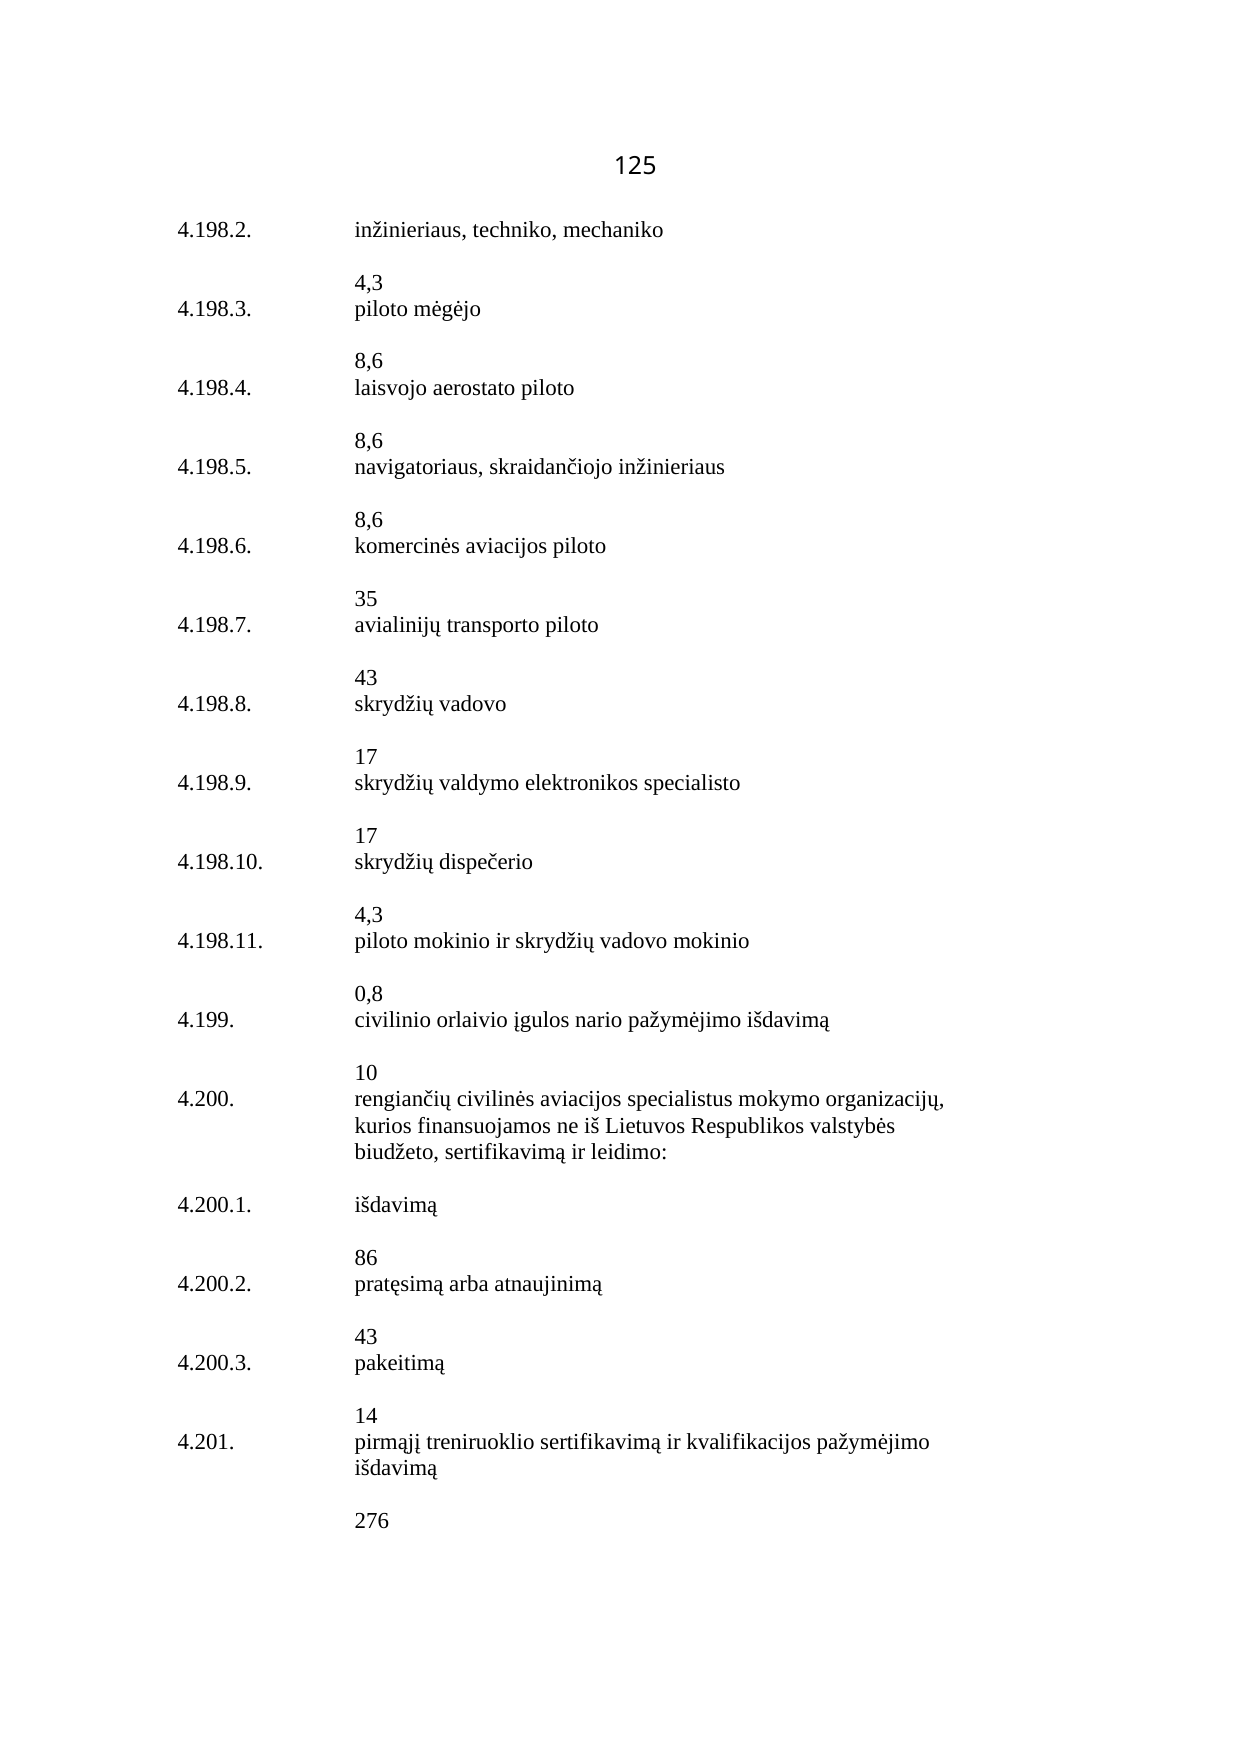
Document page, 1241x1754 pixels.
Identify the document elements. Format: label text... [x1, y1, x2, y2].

text 4.200.2. pratęsimą arba atnaujinimą 43 [177, 1270, 945, 1349]
text 4.198.8. skrydžių vadovo 17 [177, 690, 945, 769]
text 4.200.1. išdavimą 86 [177, 1191, 945, 1270]
text 4.200. rengiančių civilinės aviacijos specialistus mokymo organizacijų, [177, 1086, 945, 1112]
text 4.198.6. komercinės aviacijos piloto 35 [177, 532, 945, 611]
text 4.198.11. piloto mokinio ir skrydžių vadovo mokinio 0,8 [177, 927, 945, 1006]
text 4.199. civilinio orlaivio įgulos nario pažymėjimo išdavimą 10 [177, 1006, 945, 1086]
text 4.198.3. piloto mėgėjo 8,6 [177, 295, 945, 374]
text 4.200.3. pakeitimą 14 [177, 1349, 945, 1428]
text 4.198.9. skrydžių valdymo elektronikos specialisto 17 [177, 769, 945, 848]
text 4.198.7. avialinijų transporto piloto 43 [177, 611, 945, 690]
text kurios finansuojamos ne iš Lietuvos Respublikos valstybės [354, 1112, 945, 1138]
text biudžeto, sertifikavimą ir leidimo: [354, 1138, 945, 1191]
text išdavimą 276 [354, 1454, 945, 1533]
text 4.198.5. navigatoriaus, skraidančiojo inžinieriaus 8,6 [177, 453, 945, 532]
text 4.198.2. inžinieriaus, techniko, mechaniko 4,3 [177, 216, 945, 295]
text 4.198.10. skrydžių dispečerio 4,3 [177, 848, 945, 927]
text 4.201. pirmąjį treniruoklio sertifikavimą ir kvalifikacijos pažymėjimo [177, 1428, 945, 1454]
text 4.198.4. laisvojo aerostato piloto 8,6 [177, 374, 945, 453]
